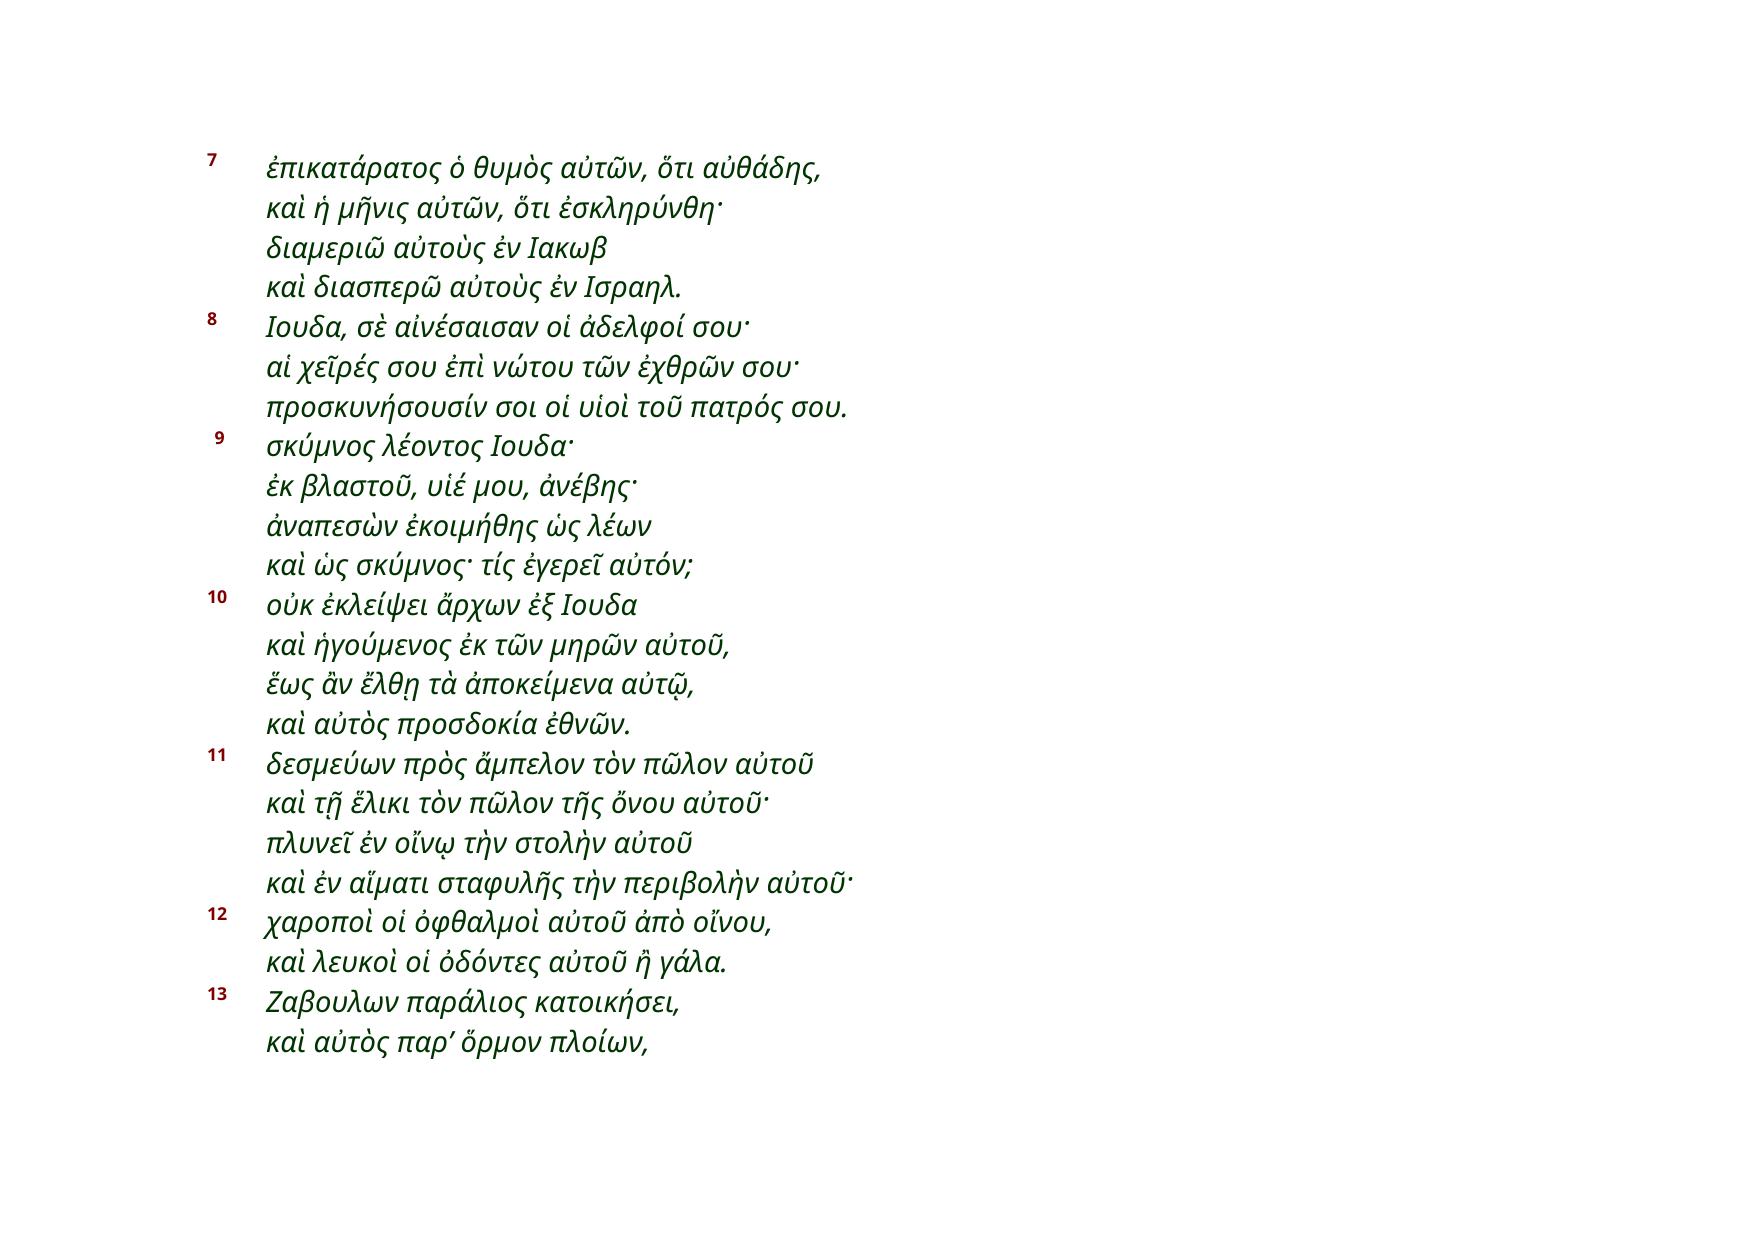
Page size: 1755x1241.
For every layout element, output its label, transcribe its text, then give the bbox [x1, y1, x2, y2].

text 10 οὐκ ἐκλείψει ἄρχων ἐξ Ιουδα καὶ ἡγούμενος ἐκ τῶν μηρῶν αὐτοῦ, ἕως ἂν ἔλθῃ τὰ ἀποκείμενα αὐτῷ, καὶ αὐτὸς προσδοκία ἐθνῶν. [207, 584, 1547, 743]
text 7 ἐπικατάρατος ὁ θυμὸς αὐτῶν, ὅτι αὐθάδης, καὶ ἡ μῆνις αὐτῶν, ὅτι ἐσκληρύνθη· διαμεριῶ αὐτοὺς ἐν Ιακωβ καὶ διασπερῶ αὐτοὺς ἐν Ισραηλ. [207, 148, 1547, 306]
text 11 δεσμεύων πρὸς ἄμπελον τὸν πῶλον αὐτοῦ καὶ τῇ ἕλικι τὸν πῶλον τῆς ὄνου αὐτοῦ· πλυνεῖ ἐν οἴνῳ τὴν στολὴν αὐτοῦ καὶ ἐν αἵματι σταφυλῆς τὴν περιβολὴν αὐτοῦ· [207, 743, 1547, 902]
text 13 Ζαβουλων παράλιος κατοικήσει, καὶ αὐτὸς παρ’ ὅρμον πλοίων, [207, 981, 1547, 1061]
text 8 Ιουδα, σὲ αἰνέσαισαν οἱ ἀδελφοί σου· αἱ χεῖρές σου ἐπὶ νώτου τῶν ἐχθρῶν σου· προσκυνήσουσίν σοι οἱ υἱοὶ τοῦ πατρός σου. [207, 306, 1547, 426]
text 12 χαροποὶ οἱ ὀφθαλμοὶ αὐτοῦ ἀπὸ οἴνου, καὶ λευκοὶ οἱ ὀδόντες αὐτοῦ ἢ γάλα. [207, 902, 1547, 981]
text 9 σκύμνος λέοντος Ιουδα· ἐκ βλαστοῦ, υἱέ μου, ἀνέβης· ἀναπεσὼν ἐκοιμήθης ὡς λέων καὶ ὡς σκύμνος· τίς ἐγερεῖ αὐτόν; [207, 426, 1547, 584]
